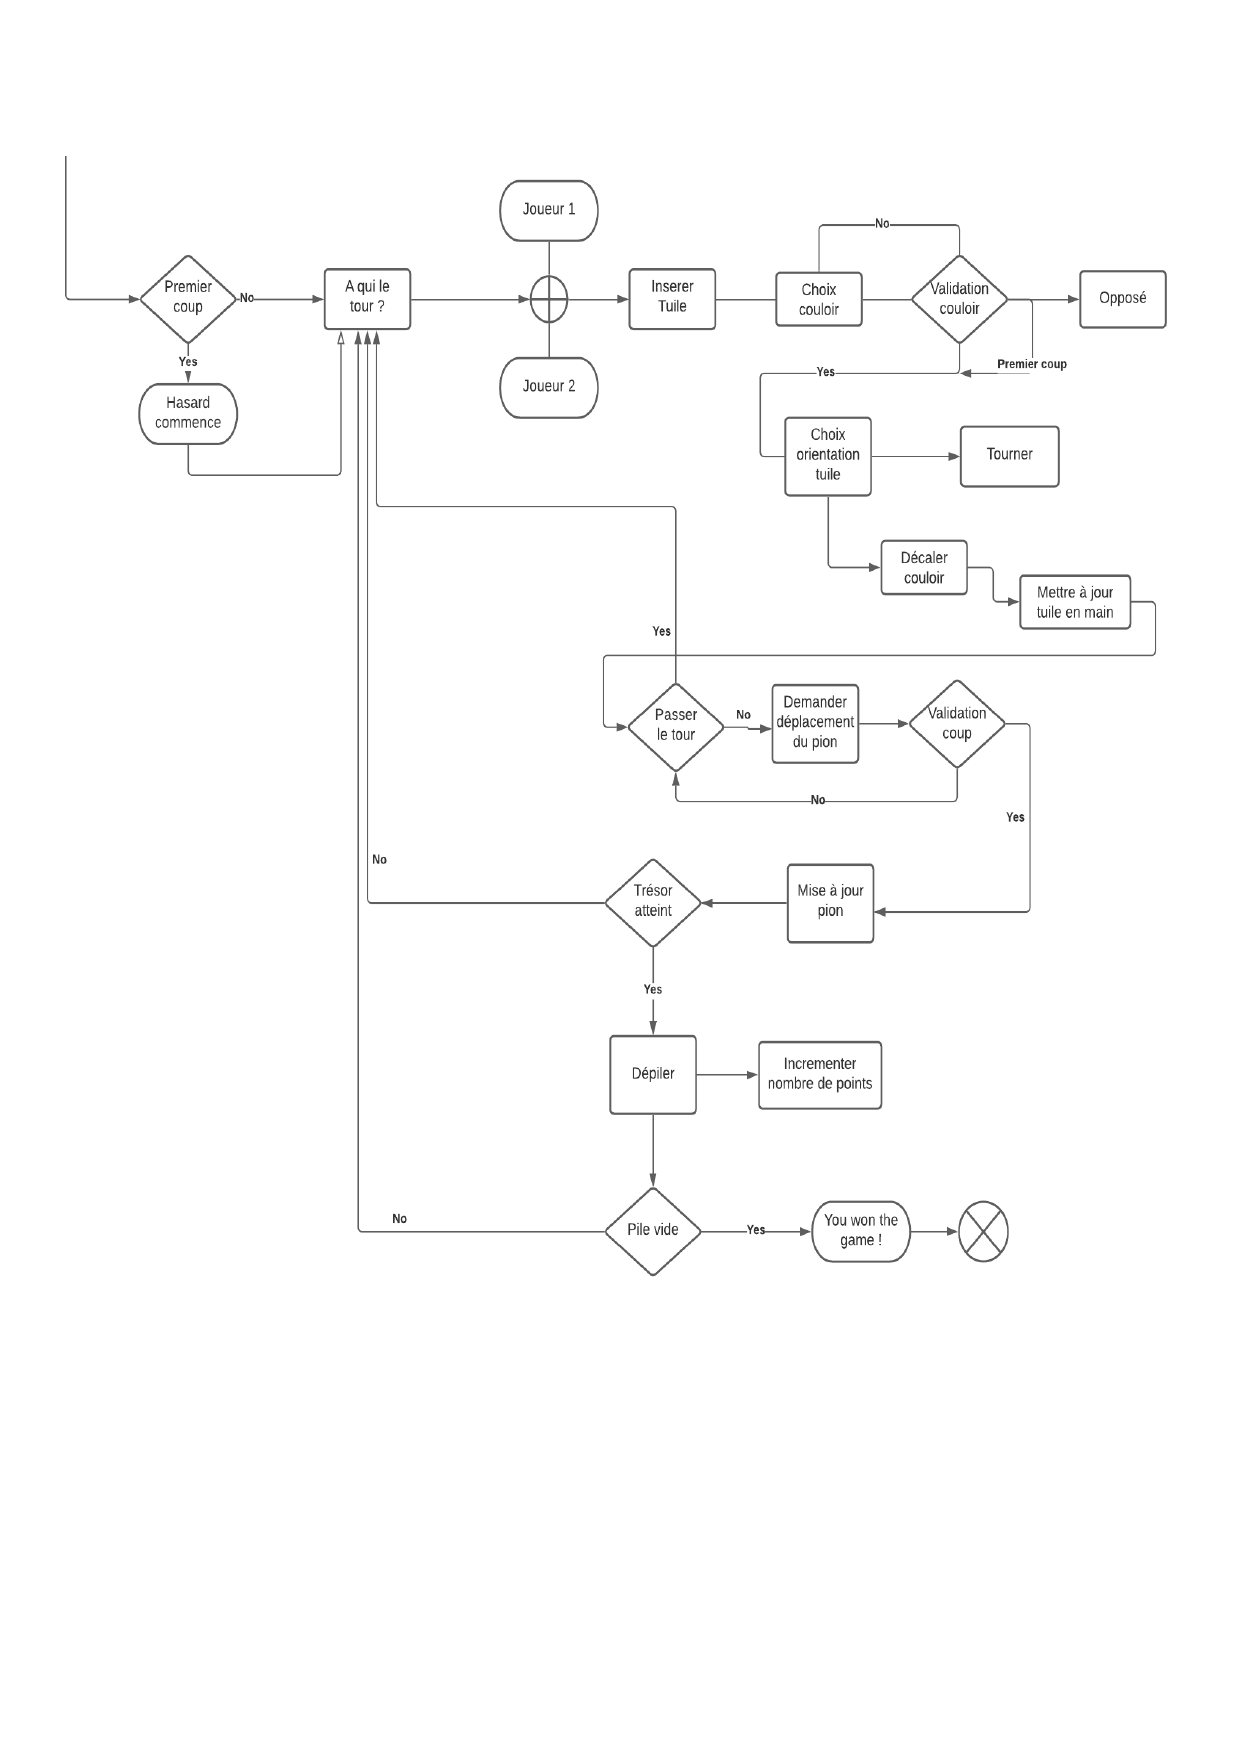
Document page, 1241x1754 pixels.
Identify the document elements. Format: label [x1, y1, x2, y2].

picture [41, 126, 1190, 1306]
